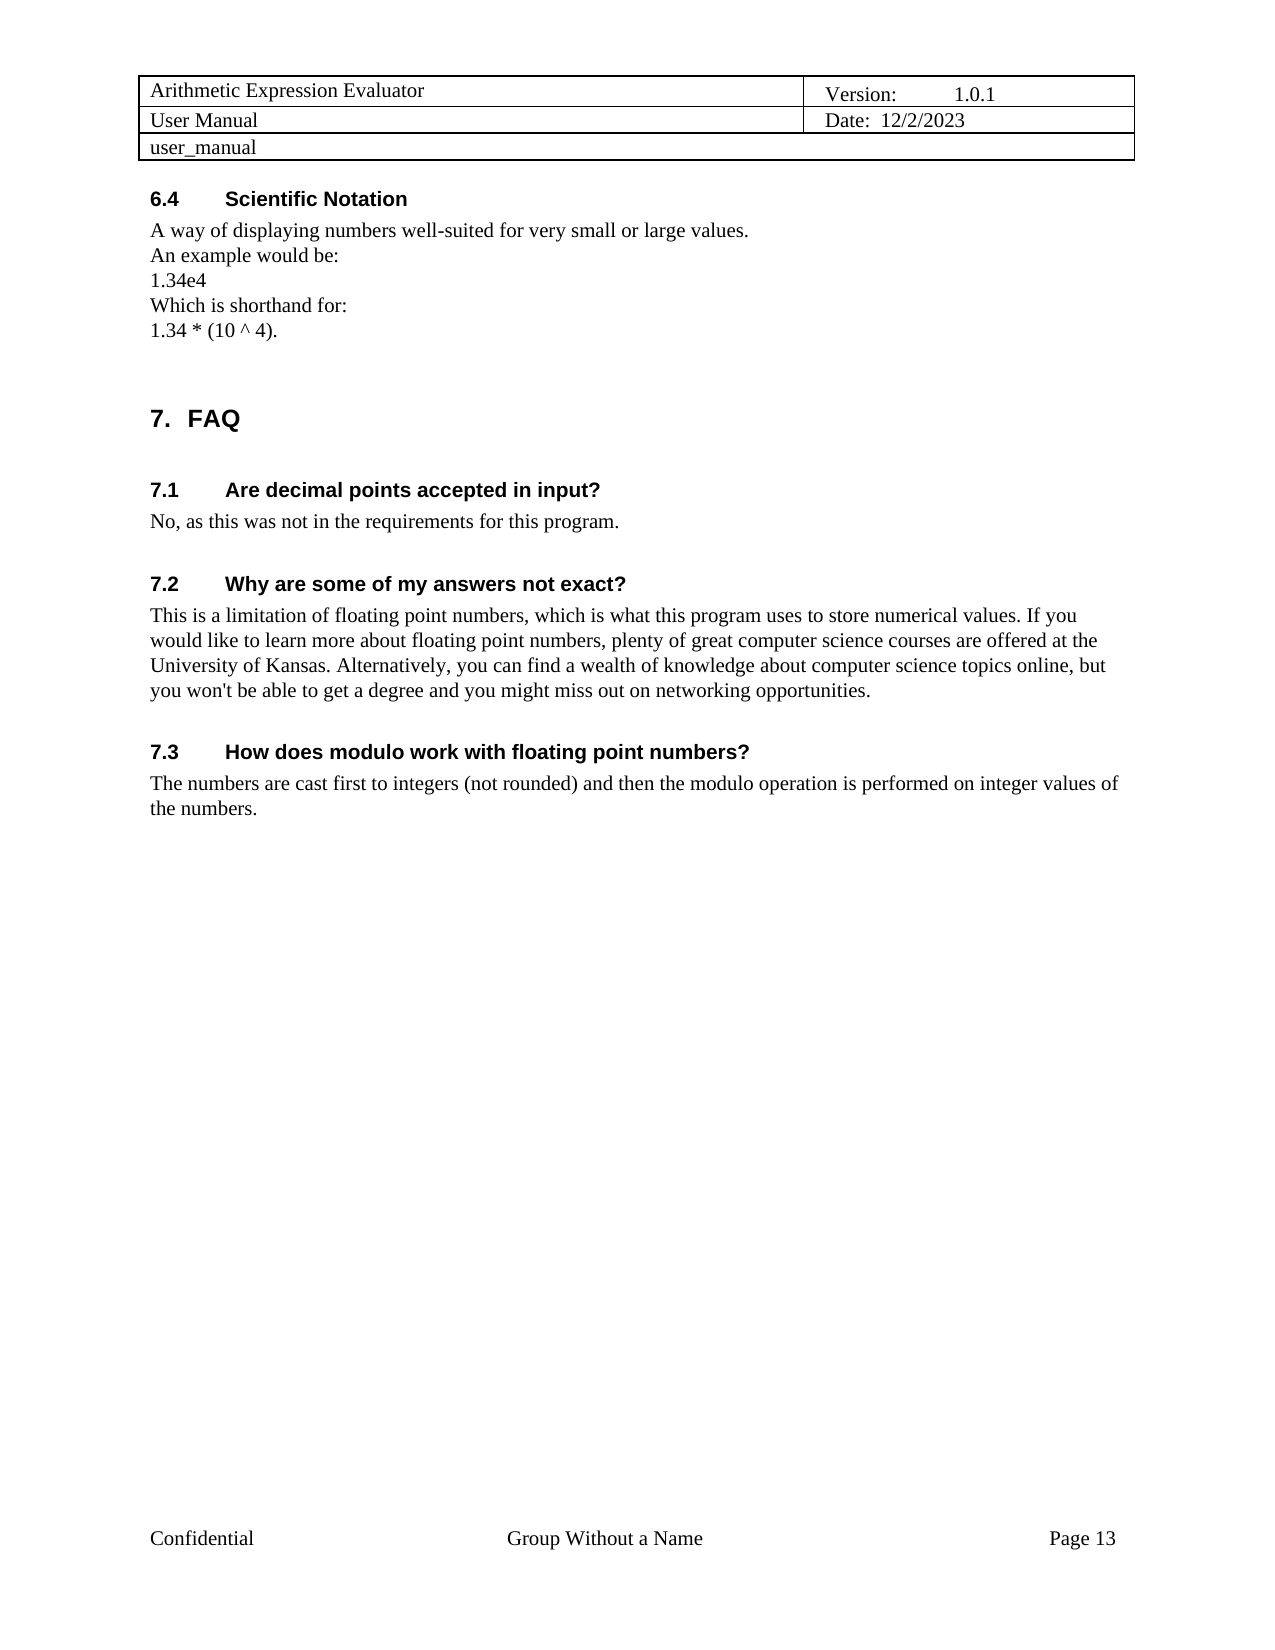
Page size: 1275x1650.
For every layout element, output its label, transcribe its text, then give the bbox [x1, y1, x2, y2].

text No, as this was not in the requirements for this program. [150, 508, 1125, 533]
subtitle FAQ [150, 404, 1125, 433]
subtitle 6.4 Scientific Notation [150, 185, 1125, 210]
subtitle 7.1 Are decimal points accepted in input? [150, 477, 1125, 502]
subtitle 7.3 How does modulo work with floating point numbers? [150, 739, 1125, 764]
subtitle 7.2 Why are some of my answers not exact? [150, 570, 1125, 595]
text This is a limitation of floating point numbers, which is what this program uses to store numerical values. If you would like to learn more about floating point numbers, plenty of great computer science courses are offered at the University of Kansas. Alternatively, you can find a wealth of knowledge about computer science topics online, but you won't be able to get a degree and you might miss out on networking opportunities. [150, 602, 1125, 702]
text 1.34e4 [150, 267, 1125, 292]
text Which is shorthand for: [150, 292, 1125, 317]
text The numbers are cast first to integers (not rounded) and then the modulo operation is performed on integer values of the numbers. [150, 770, 1125, 820]
text An example would be: [150, 242, 1125, 267]
text 1.34 * (10 ^ 4). [150, 317, 1125, 342]
text A way of displaying numbers well-suited for very small or large values. [150, 217, 1125, 242]
